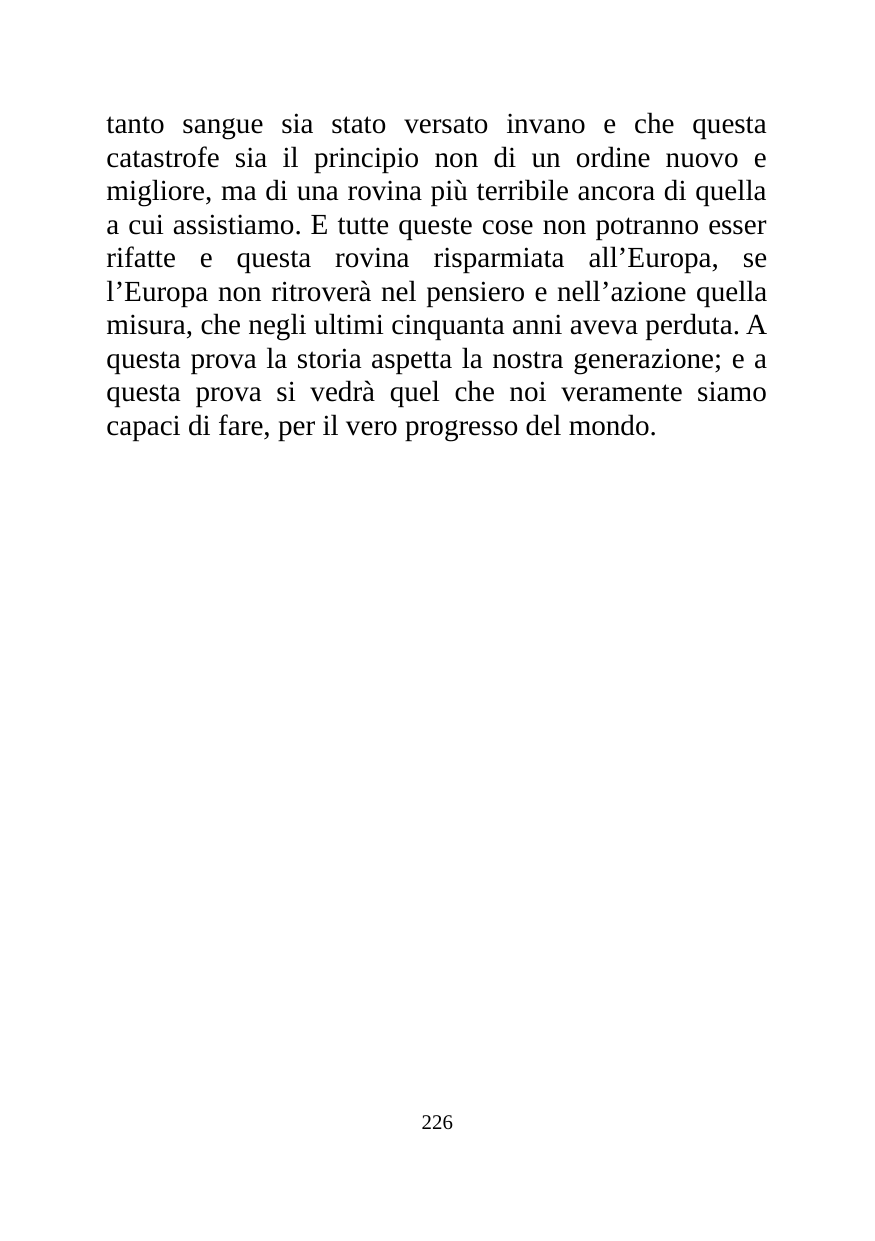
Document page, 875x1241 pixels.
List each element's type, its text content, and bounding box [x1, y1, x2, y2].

text tanto sangue sia stato versato invano e che questa catastrofe sia il principio non di un ordine nuovo e migliore, ma di una rovina più terribile ancora di quella a cui assistiamo. E tutte queste cose non potranno esser rifatte e questa rovina risparmiata all’Europa, se l’Europa non ritroverà nel pensiero e nell’azione quella misura, che negli ultimi cinquanta anni aveva perduta. A questa prova la storia aspetta la nostra generazione; e a questa prova si vedrà quel che noi veramente siamo capaci di fare, per il vero progresso del mondo. [106, 106, 768, 442]
